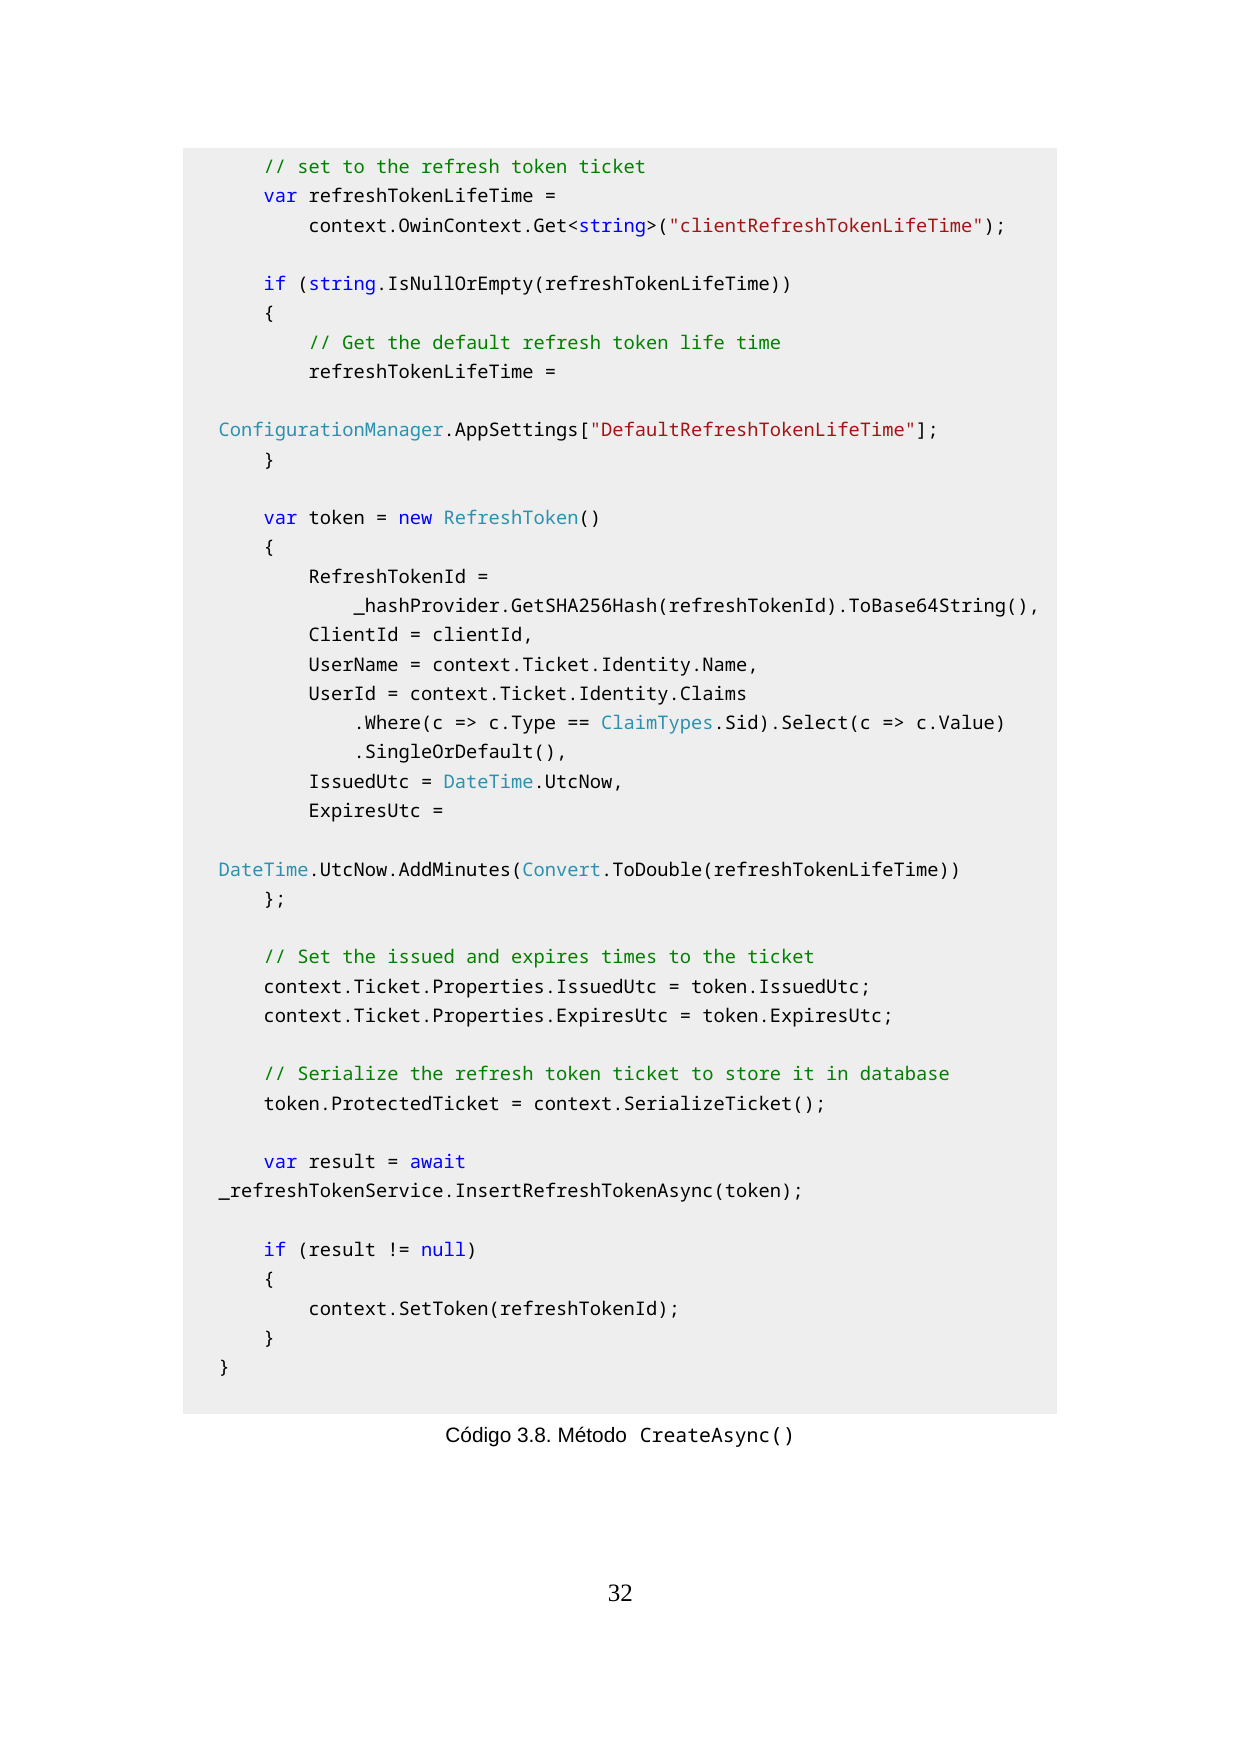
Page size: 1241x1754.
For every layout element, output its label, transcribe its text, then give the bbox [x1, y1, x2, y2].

table_cell Código 3.8. Método CreateAsync() [183, 1414, 1057, 1454]
table_header // set to the refresh token ticket var refreshTokenLifeTime = context.OwinContext.Get<string>("clientRefreshTokenLifeTime"); if (string.IsNullOrEmpty(refreshTokenLifeTime)) { // Get the default refresh token life time refreshTokenLifeTime = ConfigurationManager.AppSettings["DefaultRefreshTokenLifeTime"]; } var token = new RefreshToken() { RefreshTokenId = _hashProvider.GetSHA256Hash(refreshTokenId).ToBase64String(), ClientId = clientId, UserName = context.Ticket.Identity.Name, UserId = context.Ticket.Identity.Claims .Where(c => c.Type == ClaimTypes.Sid).Select(c => c.Value) .SingleOrDefault(), IssuedUtc = DateTime.UtcNow, ExpiresUtc = DateTime.UtcNow.AddMinutes(Convert.ToDouble(refreshTokenLifeTime)) }; // Set the issued and expires times to the ticket context.Ticket.Properties.IssuedUtc = token.IssuedUtc; context.Ticket.Properties.ExpiresUtc = token.ExpiresUtc; // Serialize the refresh token ticket to store it in database token.ProtectedTicket = context.SerializeTicket(); var result = await _refreshTokenService.InsertRefreshTokenAsync(token); if (result != null) { context.SetToken(refreshTokenId); } } [183, 148, 1057, 1414]
